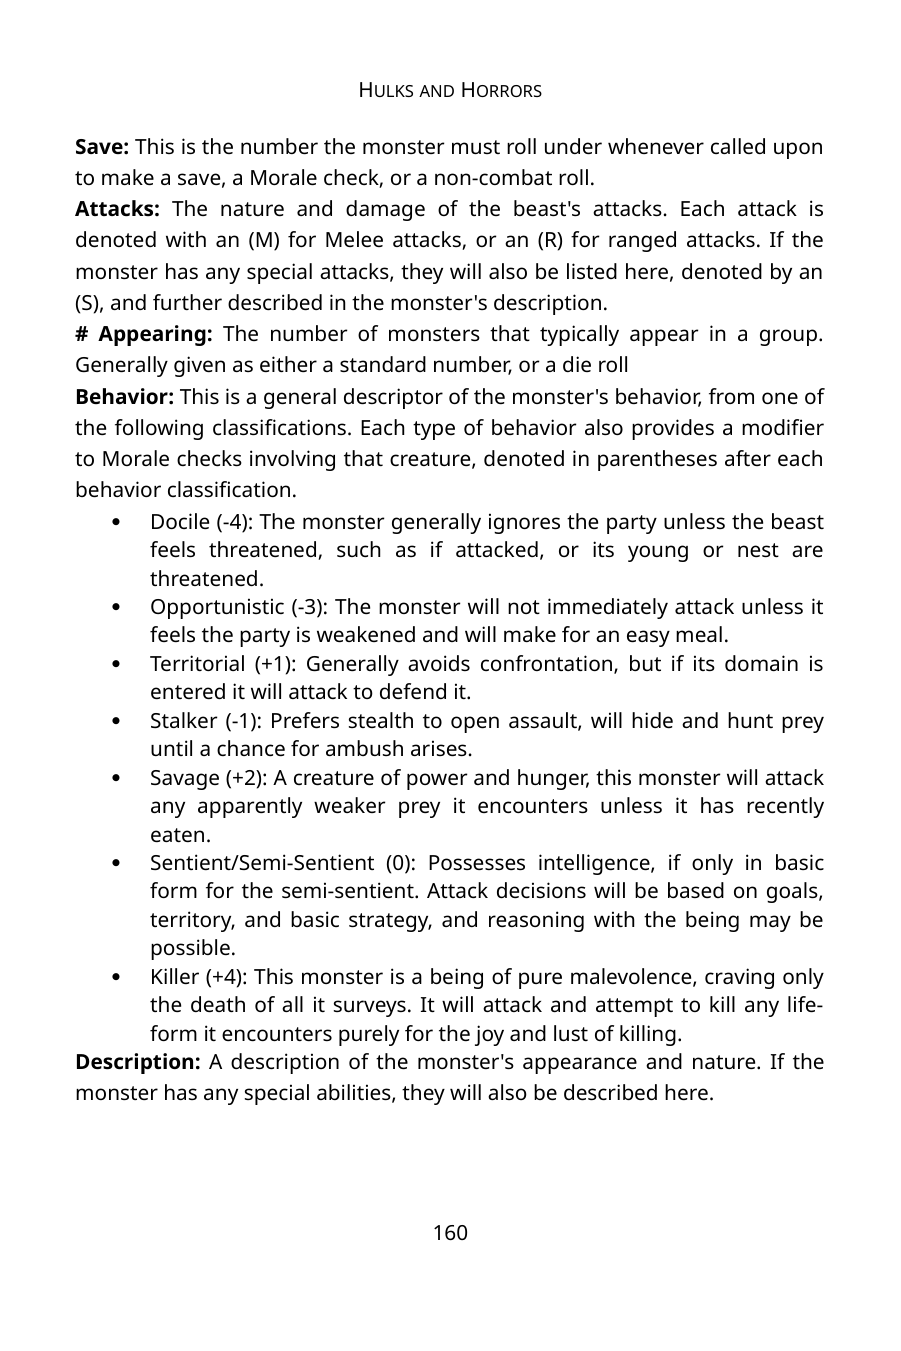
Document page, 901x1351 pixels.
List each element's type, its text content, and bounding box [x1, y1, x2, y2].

list Territorial (+1): Generally avoids confrontation, but if its domain is entered it will attack to defend it. [112, 649, 825, 706]
text Save: This is the number the monster must roll under whenever called upon to make a save, a Morale check, or a non-combat roll. [75, 132, 825, 192]
list Sentient/Semi-Sentient (0): Possesses intelligence, if only in basic form for the semi-sentient. Attack decisions will be based on goals, territory, and basic strategy, and reasoning with the being may be possible. [112, 848, 825, 962]
text Behavior: This is a general descriptor of the monster's behavior, from one of the following classifications. Each type of behavior also provides a modifier to Morale checks involving that creature, denoted in parentheses after each behavior classification. [75, 382, 825, 504]
list Stalker (-1): Prefers stealth to open assault, will hide and hunt prey until a chance for ambush arises. [112, 706, 825, 763]
list Killer (+4): This monster is a being of pure malevolence, craving only the death of all it surveys. It will attack and attempt to kill any life-form it encounters purely for the joy and lust of killing. [112, 962, 825, 1047]
list Docile (-4): The monster generally ignores the party unless the beast feels threatened, such as if attacked, or its young or nest are threatened. [112, 507, 825, 592]
list Savage (+2): A creature of power and hunger, this monster will attack any apparently weaker prey it encounters unless it has recently eaten. [112, 763, 825, 848]
text Attacks: The nature and damage of the beast's attacks. Each attack is denoted with an (M) for Melee attacks, or an (R) for ranged attacks. If the monster has any special attacks, they will also be listed here, denoted by an (S), and further described in the monster's description. [75, 194, 825, 317]
text Description: A description of the monster's appearance and nature. If the monster has any special abilities, they will also be described here. [75, 1047, 825, 1107]
text # Appearing: The number of monsters that typically appear in a group. Generally given as either a standard number, or a die roll [75, 319, 825, 379]
list Opportunistic (-3): The monster will not immediately attack unless it feels the party is weakened and will make for an easy meal. [112, 592, 825, 649]
